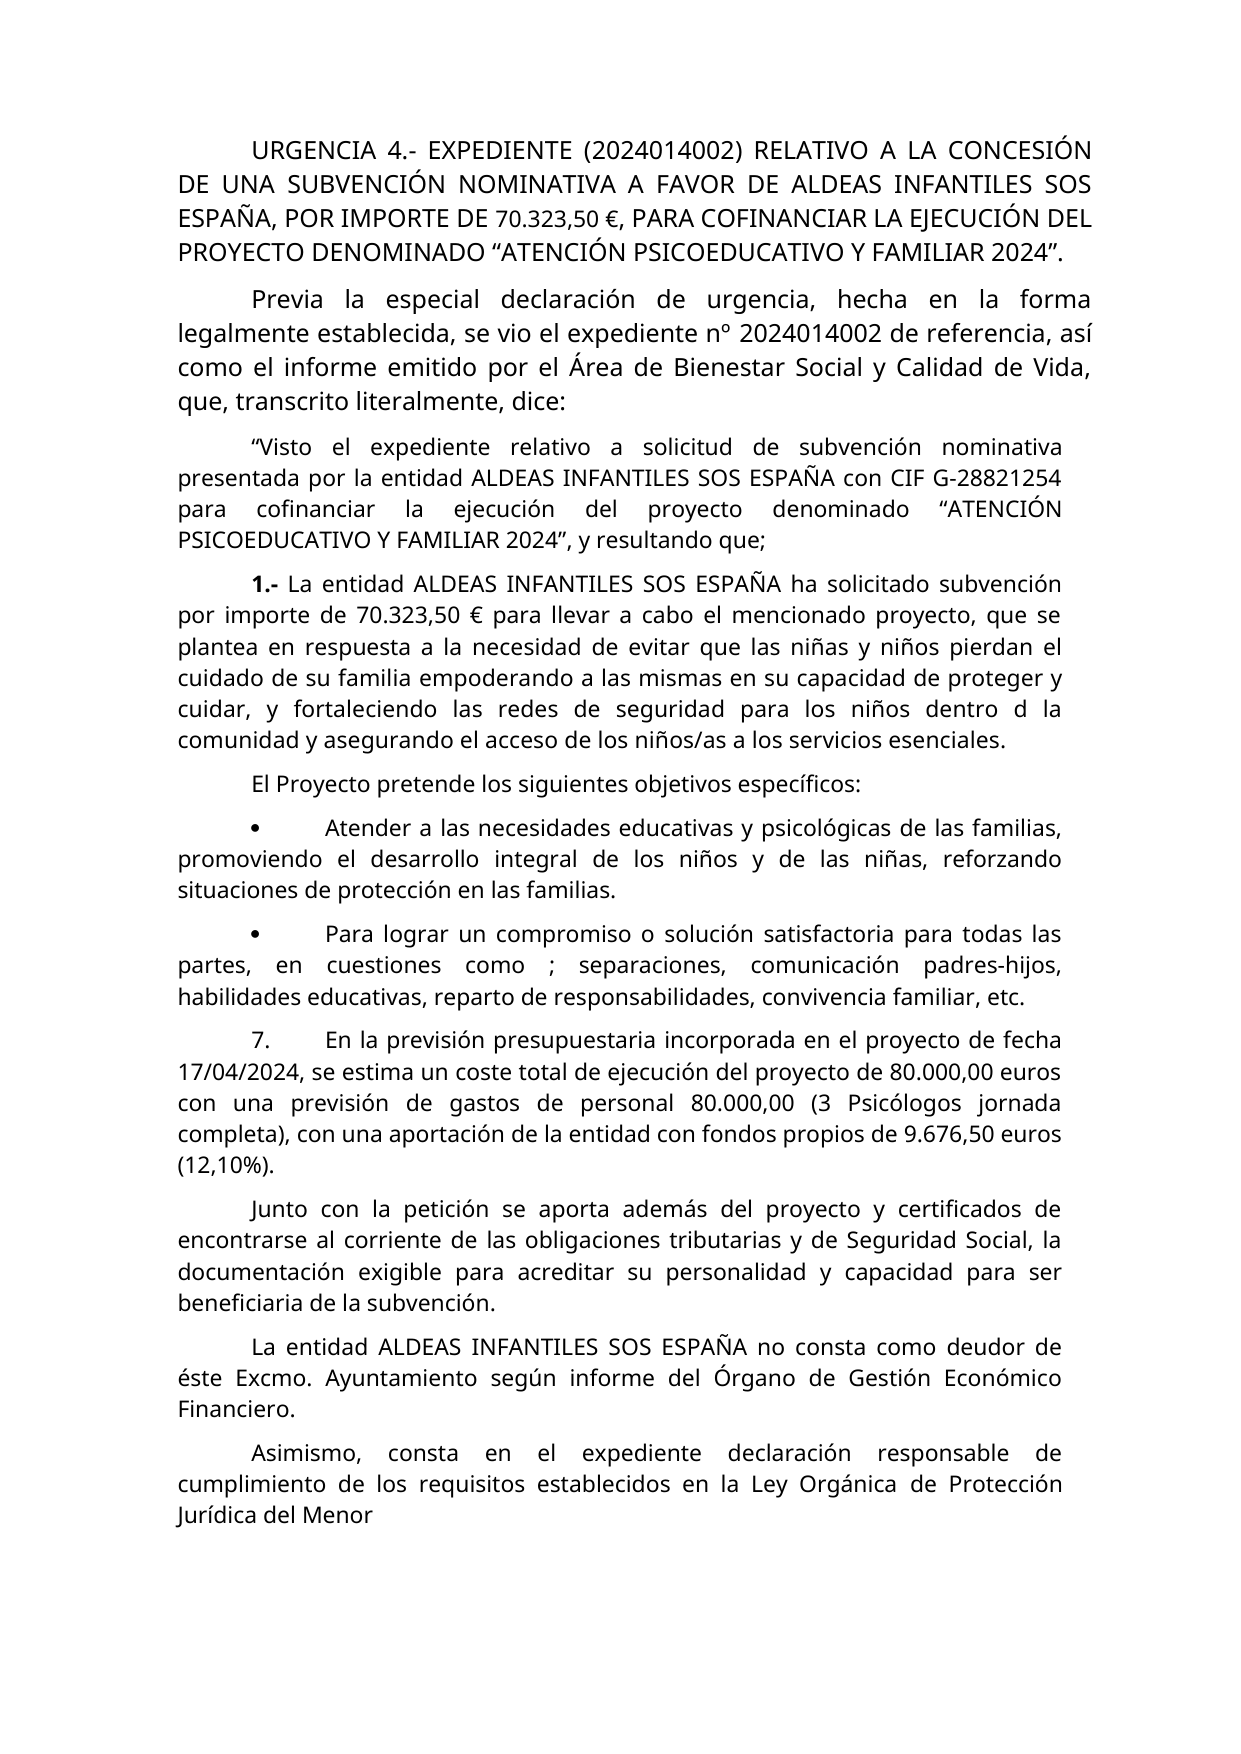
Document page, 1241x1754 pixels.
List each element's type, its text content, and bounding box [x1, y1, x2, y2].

text 1.- La entidad ALDEAS INFANTILES SOS ESPAÑA ha solicitado subvención por importe de 70.323,50 € para llevar a cabo el mencionado proyecto, que se plantea en respuesta a la necesidad de evitar que las niñas y niños pierdan el cuidado de su familia empoderando a las mismas en su capacidad de proteger y cuidar, y fortaleciendo las redes de seguridad para los niños dentro d la comunidad y asegurando el acceso de los niños/as a los servicios esenciales. [177, 568, 1063, 755]
text Asimismo, consta en el expediente declaración responsable de cumplimiento de los requisitos establecidos en la Ley Orgánica de Protección Jurídica del Menor [177, 1437, 1063, 1530]
text URGENCIA 4.- EXPEDIENTE (2024014002) RELATIVO A LA CONCESIÓN DE UNA SUBVENCIÓN NOMINATIVA A FAVOR DE ALDEAS INFANTILES SOS ESPAÑA, POR IMPORTE DE 70.323,50 €, PARA COFINANCIAR LA EJECUCIÓN DEL PROYECTO DENOMINADO “ATENCIÓN PSICOEDUCATIVO Y FAMILIAR 2024”. [177, 133, 1093, 269]
list Para lograr un compromiso o solución satisfactoria para todas las partes, en cuestiones como ; separaciones, comunicación padres-hijos, habilidades educativas, reparto de responsabilidades, convivencia familiar, etc. [177, 918, 1063, 1012]
subtitle En la previsión presupuestaria incorporada en el proyecto de fecha 17/04/2024, se estima un coste total de ejecución del proyecto de 80.000,00 euros con una previsión de gastos de personal 80.000,00 (3 Psicólogos jornada completa), con una aportación de la entidad con fondos propios de 9.676,50 euros (12,10%). [177, 1024, 1063, 1180]
text La entidad ALDEAS INFANTILES SOS ESPAÑA no consta como deudor de éste Excmo. Ayuntamiento según informe del Órgano de Gestión Económico Financiero. [177, 1330, 1063, 1424]
text Previa la especial declaración de urgencia, hecha en la forma legalmente establecida, se vio el expediente nº 2024014002 de referencia, así como el informe emitido por el Área de Bienestar Social y Calidad de Vida, que, transcrito literalmente, dice: [177, 282, 1093, 418]
list Atender a las necesidades educativas y psicológicas de las familias, promoviendo el desarrollo integral de los niños y de las niñas, reforzando situaciones de protección en las familias. [177, 812, 1063, 905]
text Junto con la petición se aporta además del proyecto y certificados de encontrarse al corriente de las obligaciones tributarias y de Seguridad Social, la documentación exigible para acreditar su personalidad y capacidad para ser beneficiaria de la subvención. [177, 1193, 1063, 1318]
text El Proyecto pretende los siguientes objetivos específicos: [177, 768, 1063, 799]
text “Visto el expediente relativo a solicitud de subvención nominativa presentada por la entidad ALDEAS INFANTILES SOS ESPAÑA con CIF G-28821254 para cofinanciar la ejecución del proyecto denominado “ATENCIÓN PSICOEDUCATIVO Y FAMILIAR 2024”, y resultando que; [177, 430, 1063, 555]
